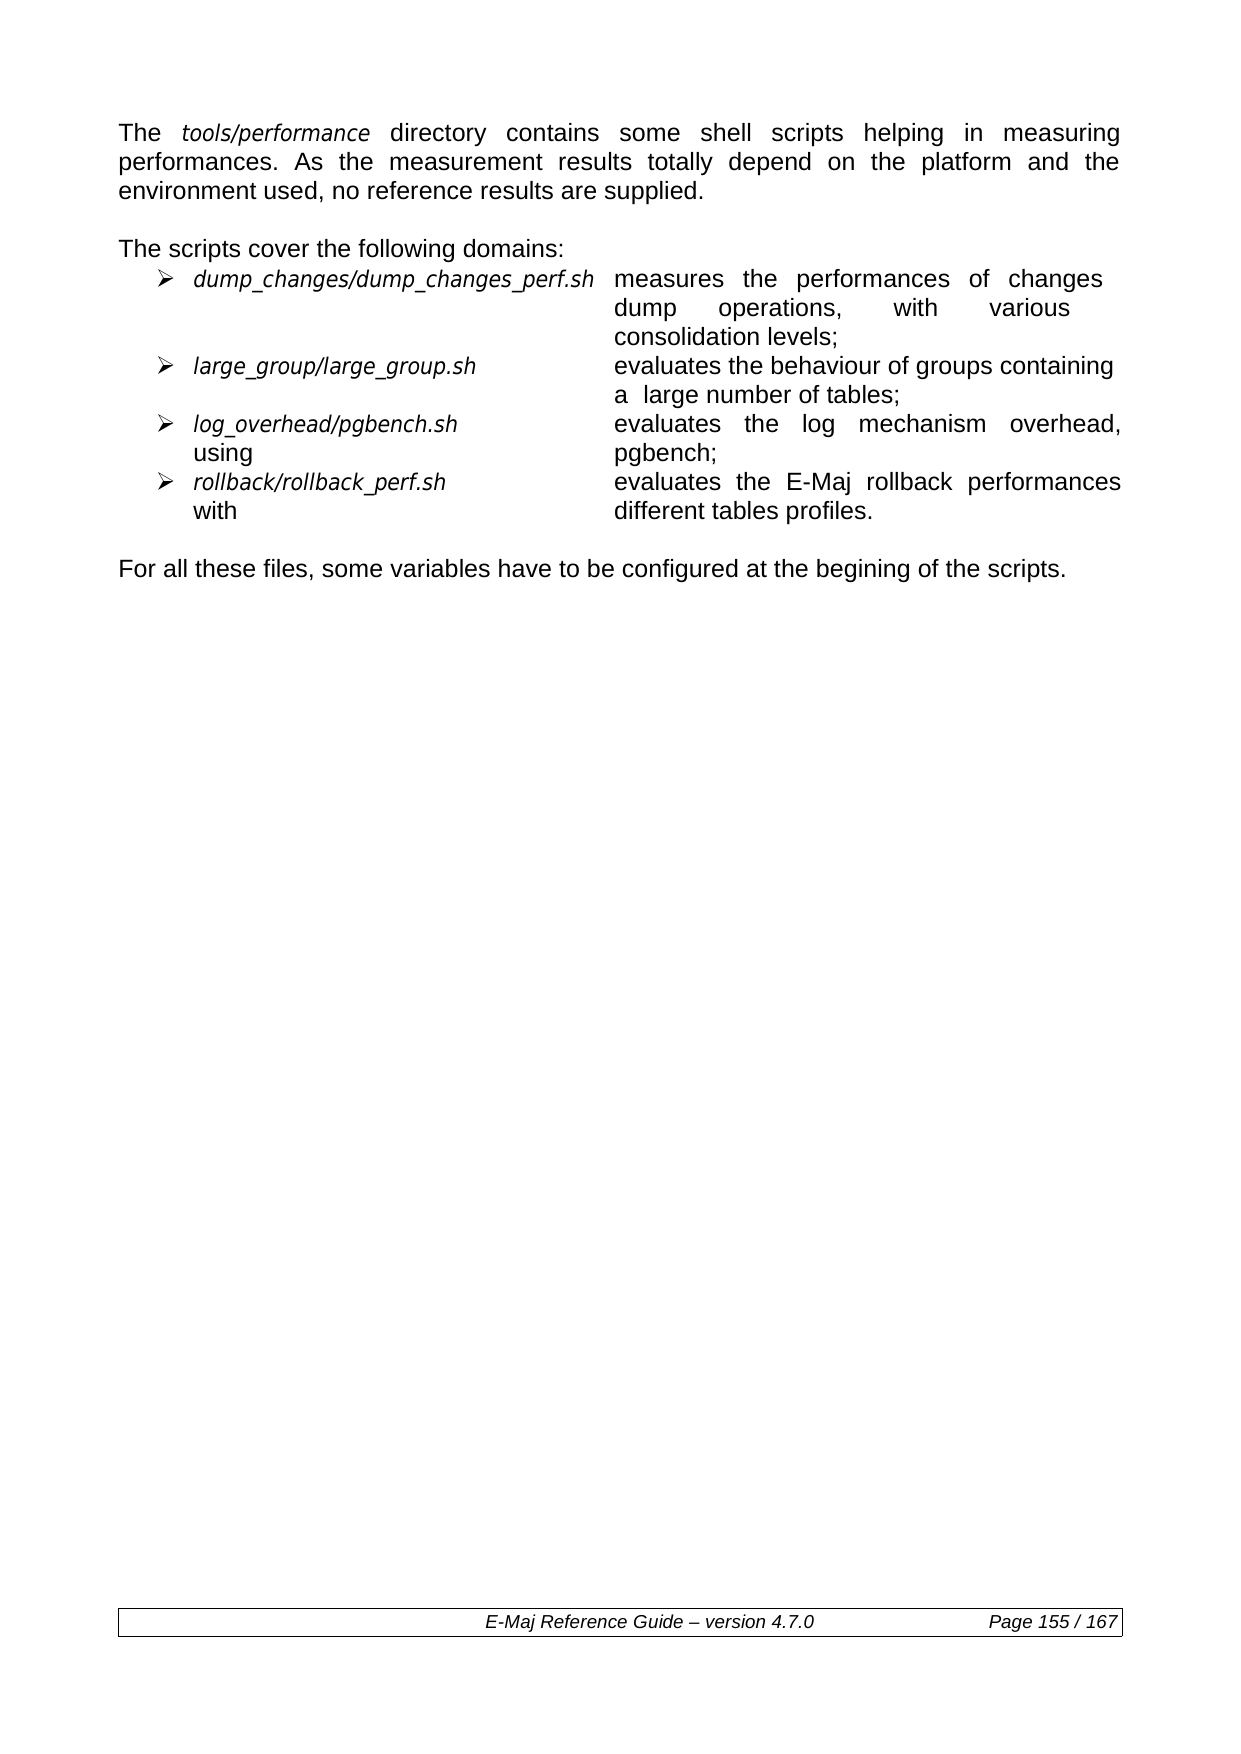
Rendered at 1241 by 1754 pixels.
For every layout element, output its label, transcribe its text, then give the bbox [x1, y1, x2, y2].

text The scripts cover the following domains: [118, 234, 1122, 263]
text For all these files, some variables have to be configured at the begining of the scripts. [118, 554, 1122, 583]
list rollback/rollback_perf.sh evaluates the E-Maj rollback performances with different tables profiles. [156, 467, 1122, 525]
list log_overhead/pgbench.sh evaluates the log mechanism overhead, using pgbench; [156, 409, 1122, 467]
list large_group/large_group.sh evaluates the behaviour of groups containing a large number of tables; [156, 351, 1122, 409]
text The tools/performance directory contains some shell scripts helping in measuring performances. As the measurement results totally depend on the platform and the environment used, no reference results are supplied. [118, 118, 1122, 205]
list dump_changes/dump_changes_perf.sh measures the performances of changes dump operations, with various consolidation levels; [156, 263, 1122, 351]
